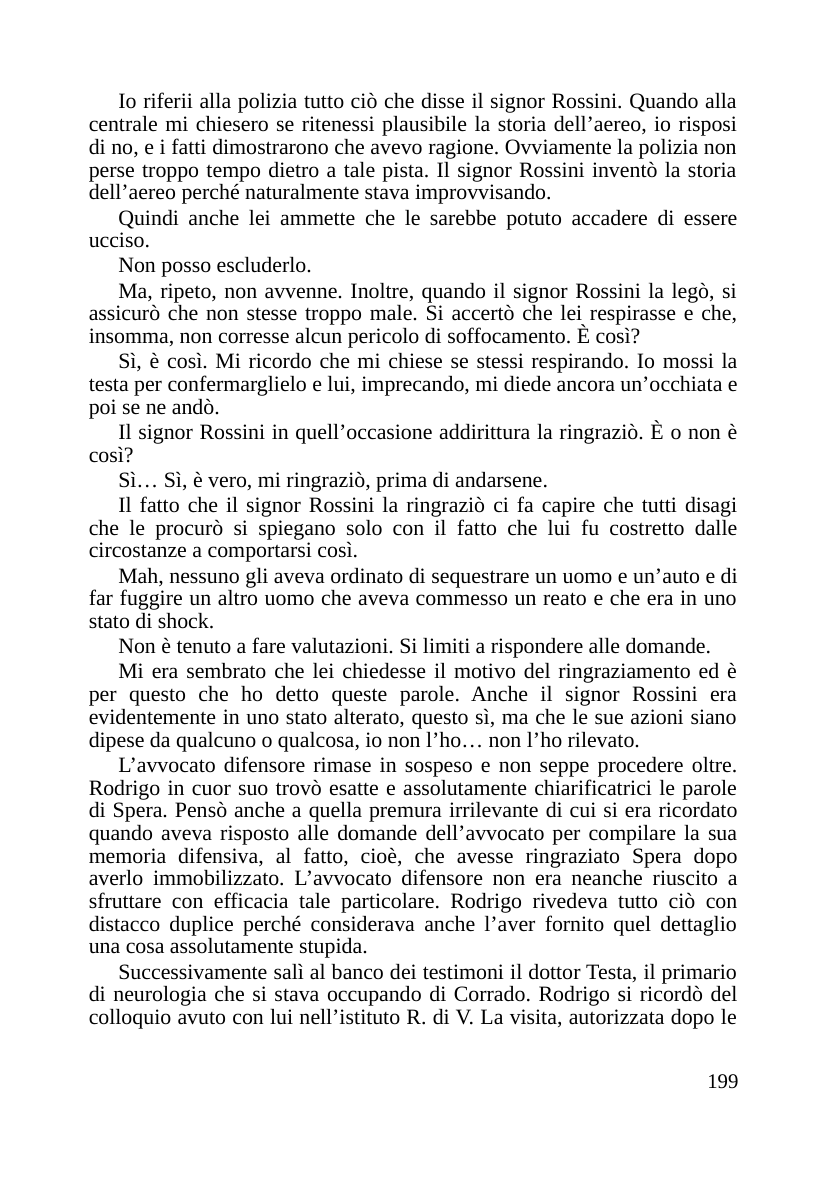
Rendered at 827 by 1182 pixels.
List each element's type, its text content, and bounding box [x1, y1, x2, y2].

text Mi era sembrato che lei chiedesse il motivo del ringraziamento ed è per questo che ho detto queste parole. Anche il signor Rossini era evidentemente in uno stato alterato, questo sì, ma che le sue azioni siano dipese da qualcuno o qualcosa, io non l’ho… non l’ho rilevato. [88, 658, 738, 752]
text Sì, è così. Mi ricordo che mi chiese se stessi respirando. Io mossi la testa per confermarglielo e lui, imprecando, mi diede ancora un’occhiata e poi se ne andò. [88, 348, 738, 419]
text Sì… Sì, è vero, mi ringraziò, prima di andarsene. [88, 467, 738, 492]
text Il signor Rossini in quell’occasione addirittura la ringraziò. È o non è così? [88, 419, 738, 467]
text Successivamente salì al banco dei testimoni il dottor Testa, il primario di neurologia che si stava occupando di Corrado. Rodrigo si ricordò del colloquio avuto con lui nell’istituto R. di V. La visita, autorizzata dopo le [88, 959, 738, 1029]
text Non è tenuto a fare valutazioni. Si limiti a rispondere alle domande. [88, 633, 738, 658]
text Quindi anche lei ammette che le sarebbe potuto accadere di essere ucciso. [88, 204, 738, 252]
text Ma, ripeto, non avvenne. Inoltre, quando il signor Rossini la legò, si assicurò che non stesse troppo male. Si accertò che lei respirasse e che, insomma, non corresse alcun pericolo di soffocamento. È così? [88, 278, 738, 348]
text Mah, nessuno gli aveva ordinato di sequestrare un uomo e un’auto e di far fuggire un altro uomo che aveva commesso un reato e che era in uno stato di shock. [88, 563, 738, 633]
text L’avvocato difensore rimase in sospeso e non seppe procedere oltre. Rodrigo in cuor suo trovò esatte e assolutamente chiarificatrici le parole di Spera. Pensò anche a quella premura irrilevante di cui si era ricordato quando aveva risposto alle domande dell’avvocato per compilare la sua memoria difensiva, al fatto, cioè, che avesse ringraziato Spera dopo averlo immobilizzato. L’avvocato difensore non era neanche riuscito a sfruttare con efficacia tale particolare. Rodrigo rivedeva tutto ciò con distacco duplice perché considerava anche l’aver fornito quel dettaglio una cosa assolutamente stupida. [88, 752, 738, 959]
text Il fatto che il signor Rossini la ringraziò ci fa capire che tutti disagi che le procurò si spiegano solo con il fatto che lui fu costretto dalle circostanze a comportarsi così. [88, 492, 738, 563]
text Non posso escluderlo. [88, 252, 738, 278]
text Io riferii alla polizia tutto ciò che disse il signor Rossini. Quando alla centrale mi chiesero se ritenessi plausibile la storia dell’aereo, io risposi di no, e i fatti dimostrarono che avevo ragione. Ovviamente la polizia non perse troppo tempo dietro a tale pista. Il signor Rossini inventò la storia dell’aereo perché naturalmente stava improvvisando. [88, 88, 738, 204]
